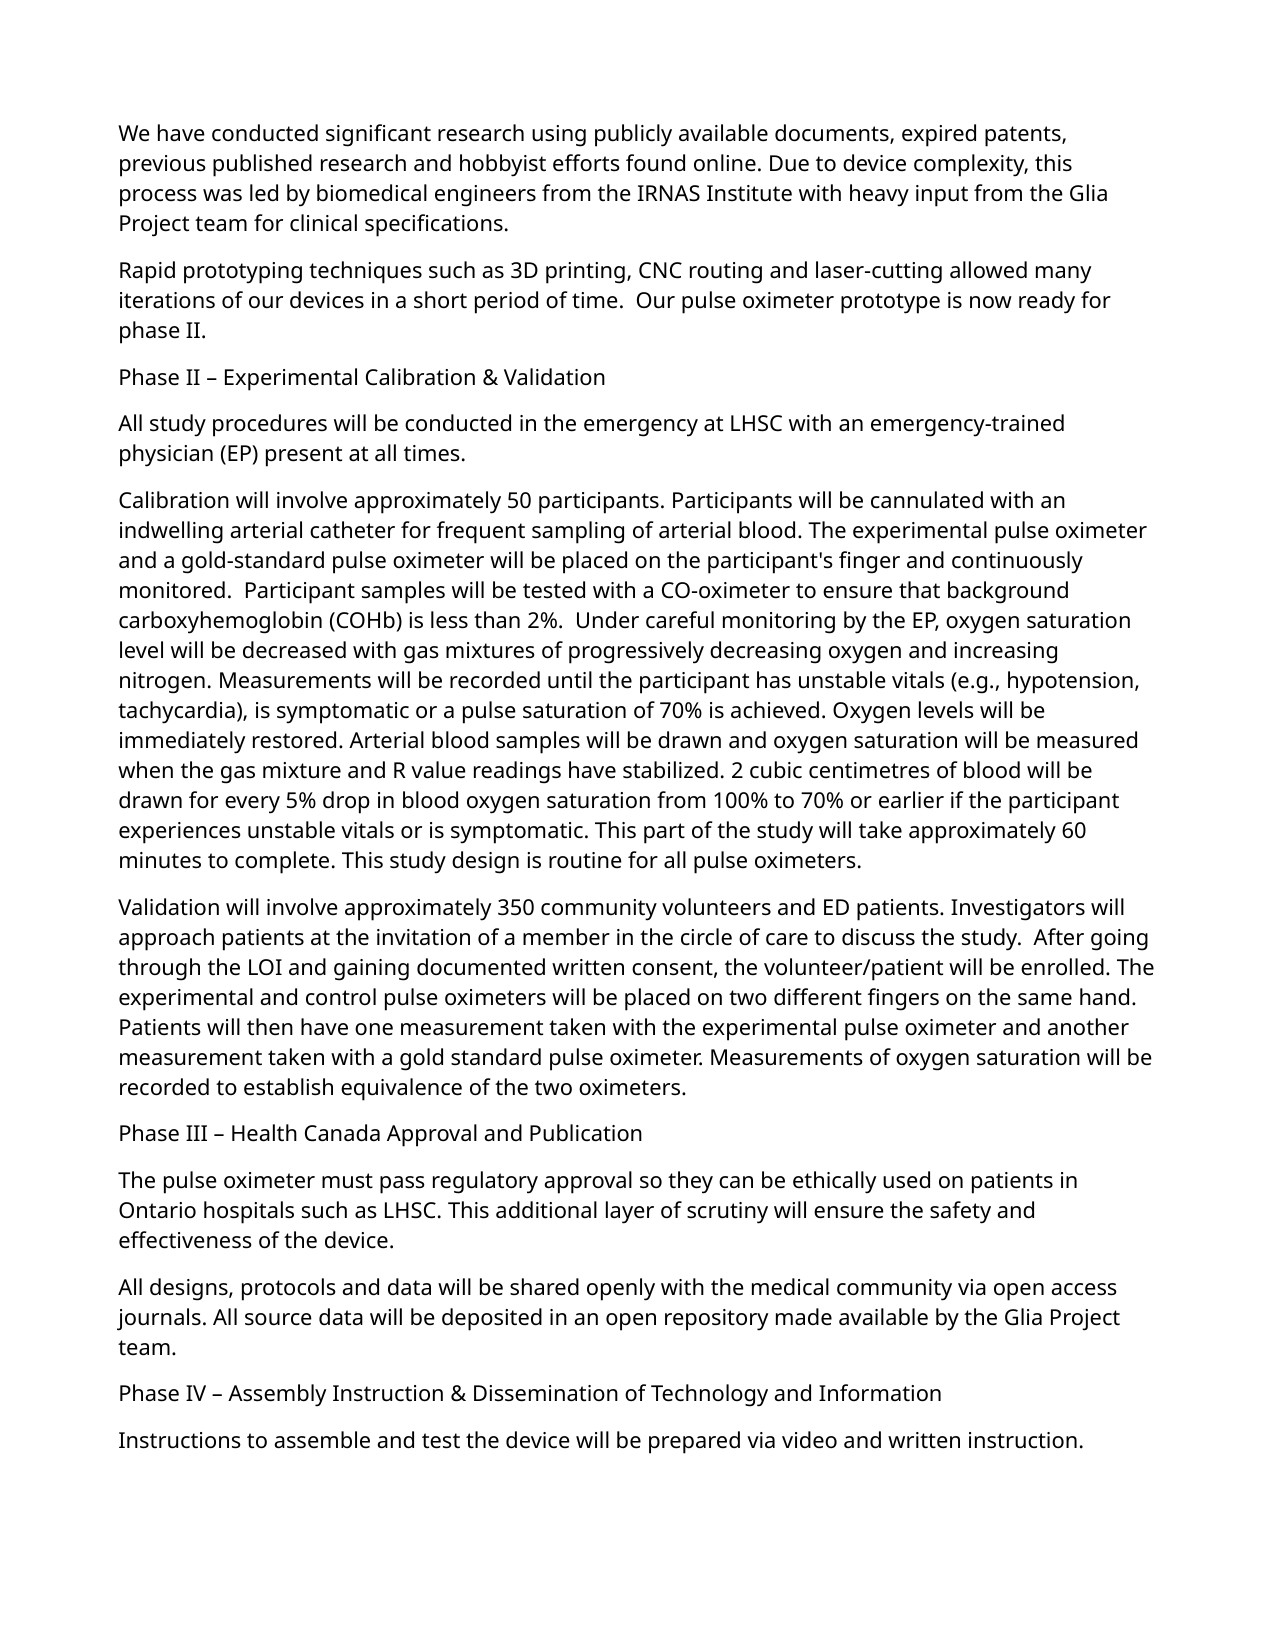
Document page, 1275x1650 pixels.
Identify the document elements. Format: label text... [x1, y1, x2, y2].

text Validation will involve approximately 350 community volunteers and ED patients. Investigators will approach patients at the invitation of a member in the circle of care to discuss the study. After going through the LOI and gaining documented written consent, the volunteer/patient will be enrolled. The experimental and control pulse oximeters will be placed on two different fingers on the same hand. Patients will then have one measurement taken with the experimental pulse oximeter and another measurement taken with a gold standard pulse oximeter. Measurements of oxygen saturation will be recorded to establish equivalence of the two oximeters. [118, 891, 1157, 1101]
text Rapid prototyping techniques such as 3D printing, CNC routing and laser-cutting allowed many iterations of our devices in a short period of time. Our pulse oximeter prototype is now ready for phase II. [118, 255, 1157, 344]
text Phase II – Experimental Calibration & Validation [118, 361, 1157, 391]
text Instructions to assemble and test the device will be prepared via video and written instruction. [118, 1425, 1157, 1454]
text Calibration will involve approximately 50 participants. Participants will be cannulated with an indwelling arterial catheter for frequent sampling of arterial blood. The experimental pulse oximeter and a gold-standard pulse oximeter will be placed on the participant's finger and continuously monitored. Participant samples will be tested with a CO-oximeter to ensure that background carboxyhemoglobin (COHb) is less than 2%. Under careful monitoring by the EP, oxygen saturation level will be decreased with gas mixtures of progressively decreasing oxygen and increasing nitrogen. Measurements will be recorded until the participant has unstable vitals (e.g., hypotension, tachycardia), is symptomatic or a pulse saturation of 70% is achieved. Oxygen levels will be immediately restored. Arterial blood samples will be drawn and oxygen saturation will be measured when the gas mixture and R value readings have stabilized. 2 cubic centimetres of blood will be drawn for every 5% drop in blood oxygen saturation from 100% to 70% or earlier if the participant experiences unstable vitals or is symptomatic. This part of the study will take approximately 60 minutes to complete. This study design is routine for all pulse oximeters. [118, 485, 1157, 874]
text All study procedures will be conducted in the emergency at LHSC with an emergency-trained physician (EP) present at all times. [118, 408, 1157, 468]
text All designs, protocols and data will be shared openly with the medical community via open access journals. All source data will be deposited in an open repository made available by the Glia Project team. [118, 1271, 1157, 1361]
text Phase III – Health Canada Approval and Publication [118, 1118, 1157, 1148]
text The pulse oximeter must pass regulatory approval so they can be ethically used on patients in Ontario hospitals such as LHSC. This additional layer of scrutiny will ensure the safety and effectiveness of the device. [118, 1165, 1157, 1254]
text We have conducted significant research using publicly available documents, expired patents, previous published research and hobbyist efforts found online. Due to device complexity, this process was led by biomedical engineers from the IRNAS Institute with heavy input from the Glia Project team for clinical specifications. [118, 118, 1157, 238]
text Phase IV – Assembly Instruction & Dissemination of Technology and Information [118, 1378, 1157, 1408]
